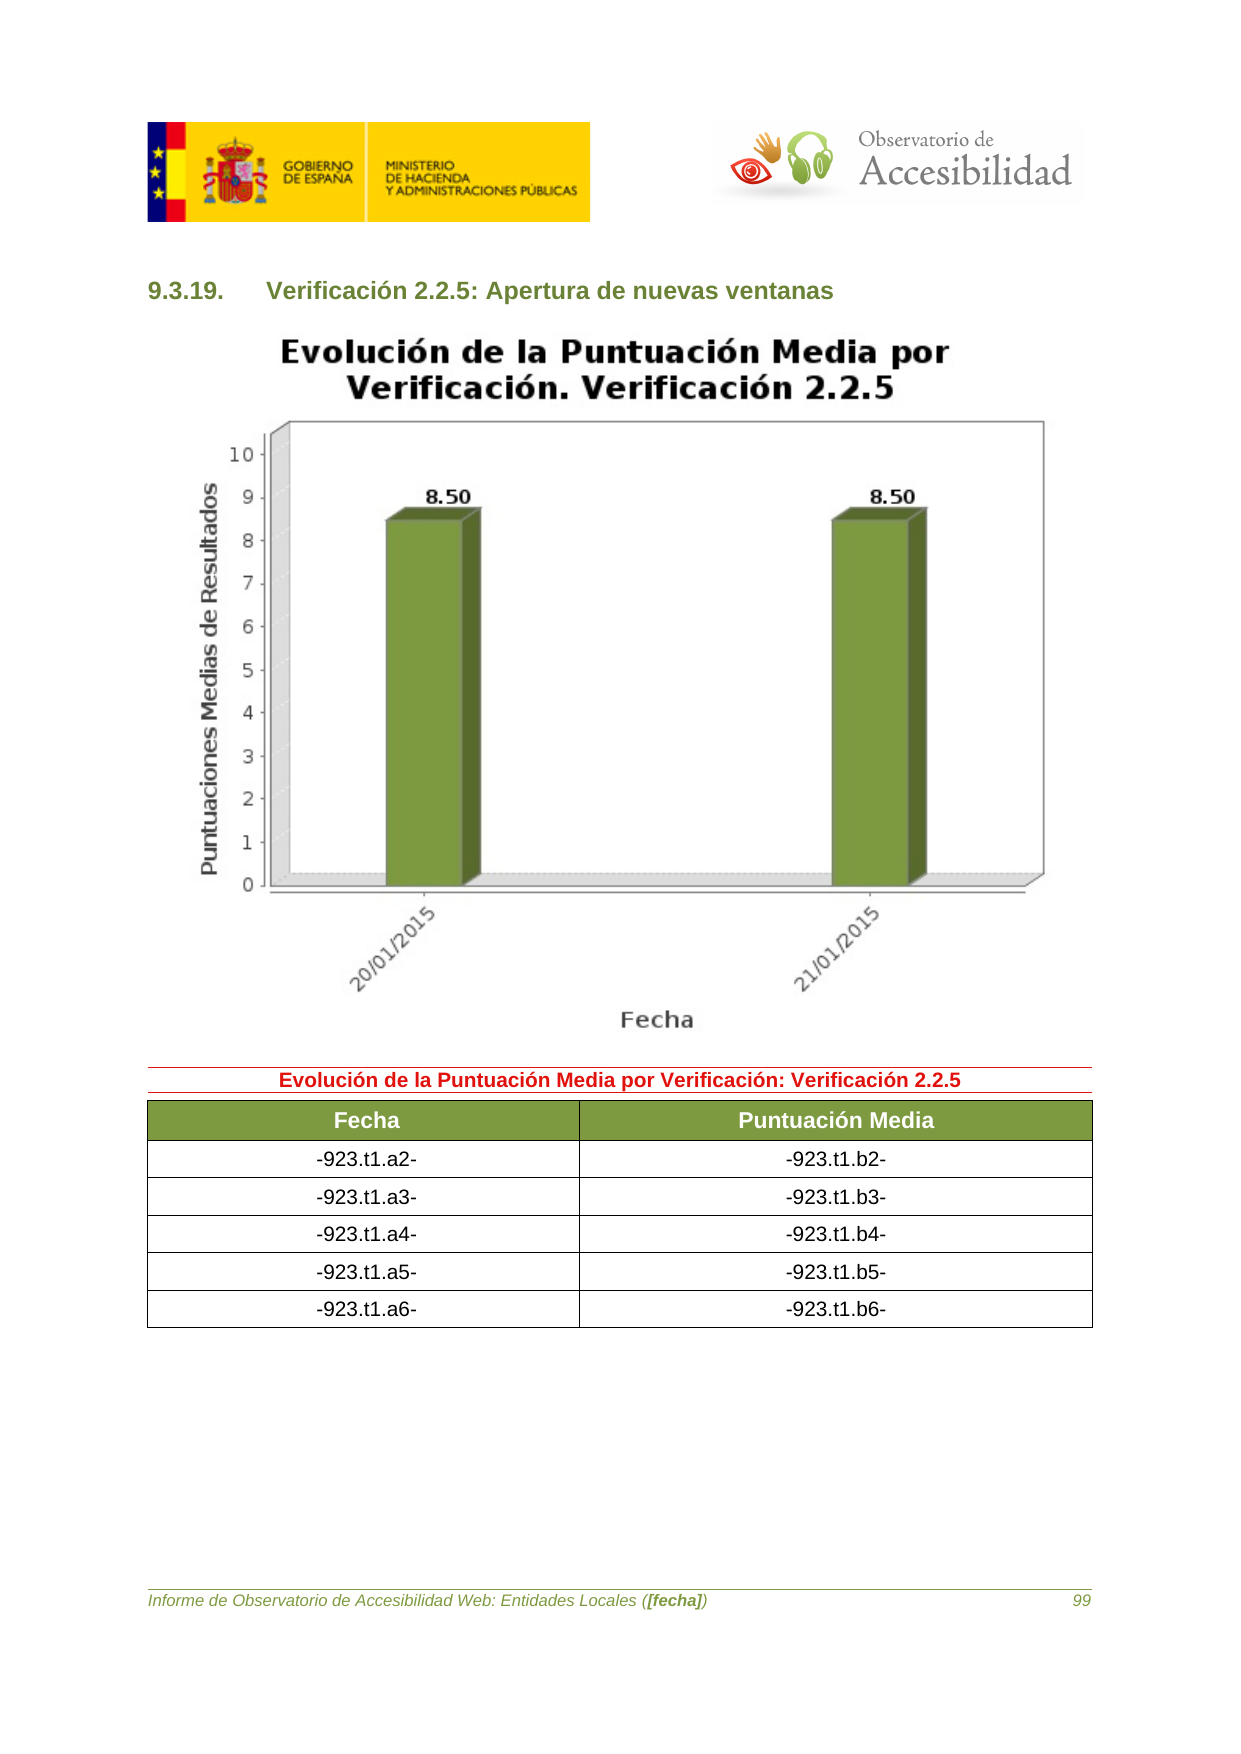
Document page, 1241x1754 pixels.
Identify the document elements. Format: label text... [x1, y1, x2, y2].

text Evolución de la Puntuación Media por Verificación: Verificación 2.2.5 [148, 1068, 1092, 1092]
picture [710, 122, 1086, 205]
table_cell -923.t1.a6- [148, 1291, 579, 1327]
picture [147, 122, 591, 222]
table_cell -923.t1.a5- [148, 1253, 579, 1290]
table_cell -923.t1.a4- [148, 1216, 579, 1252]
table_header Fecha [148, 1101, 579, 1140]
table_header Puntuación Media [580, 1101, 1092, 1140]
table_cell -923.t1.b6- [580, 1291, 1092, 1327]
picture [178, 332, 1062, 1042]
table_cell -923.t1.b3- [580, 1178, 1092, 1215]
table_cell -923.t1.b4- [580, 1216, 1092, 1252]
table_cell -923.t1.b5- [580, 1253, 1092, 1290]
table_cell -923.t1.a3- [148, 1178, 579, 1215]
table_cell -923.t1.a2- [148, 1141, 579, 1177]
list Verificación 2.2.5: Apertura de nuevas ventanas [148, 276, 1092, 304]
table_cell -923.t1.b2- [580, 1141, 1092, 1177]
